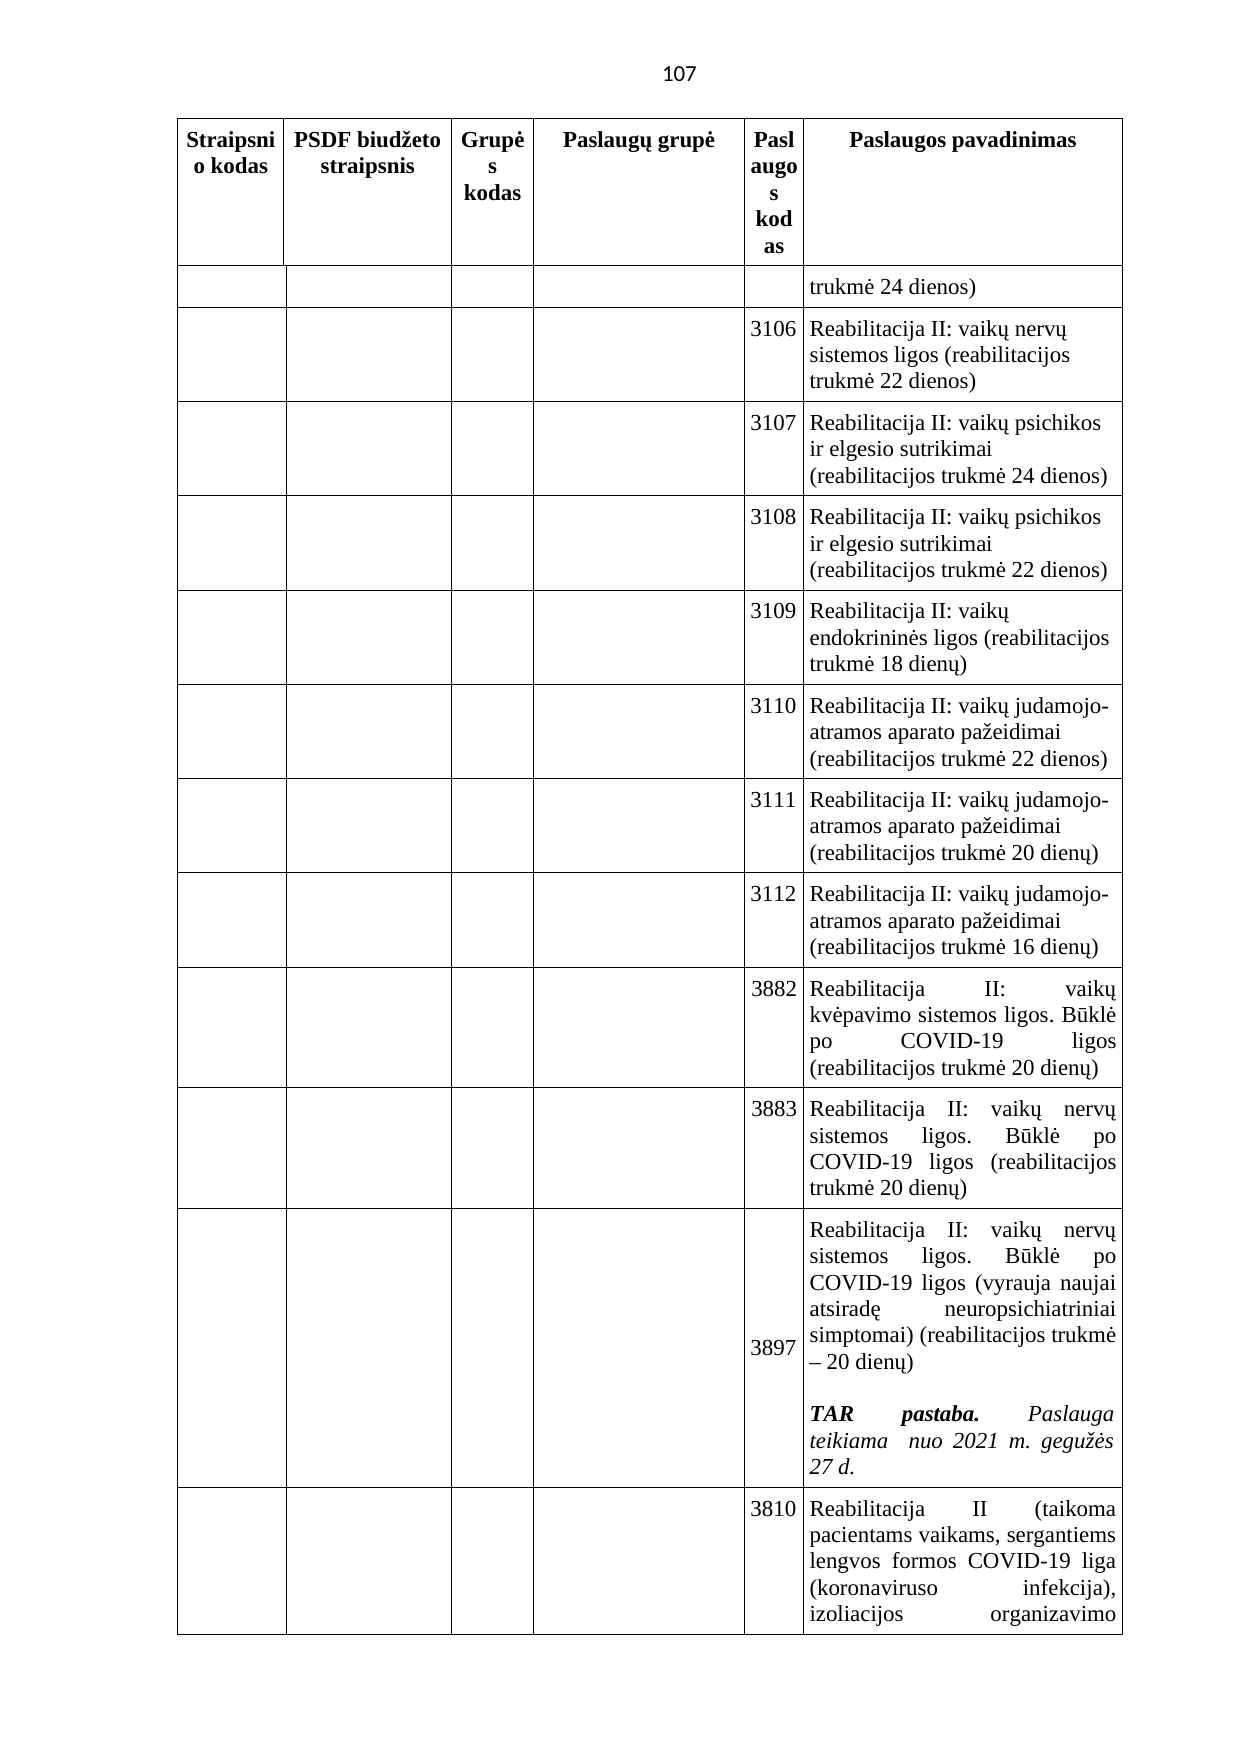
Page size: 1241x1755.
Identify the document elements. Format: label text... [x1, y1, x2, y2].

table_cell [452, 496, 533, 589]
table_cell [287, 266, 451, 307]
table_cell [534, 1088, 744, 1208]
table_cell 3107 [745, 402, 803, 495]
table_cell [287, 1209, 451, 1487]
table_cell [452, 266, 533, 307]
table_cell 3883 [745, 1088, 803, 1208]
table_cell 3897 [745, 1209, 803, 1487]
table_cell [287, 685, 451, 778]
table_cell [534, 308, 744, 401]
table_header Straipsnio kodas [178, 119, 283, 265]
table_header Paslaugos kodas [745, 119, 803, 265]
table_header Paslaugų grupė [534, 119, 744, 265]
table_cell Reabilitacija II: vaikų nervų sistemos ligos. Būklė po COVID-19 ligos (vyrauja naujai atsiradę neuropsichiatriniai simptomai) (reabilitacijos trukmė – 20 dienų) TAR pastaba. Paslauga teikiama nuo 2021 m. gegužės 27 d. [804, 1209, 1122, 1487]
table_cell [452, 402, 533, 495]
table_cell Reabilitacija II: vaikų kvėpavimo sistemos ligos. Būklė po COVID-19 ligos (reabilitacijos trukmė 20 dienų) [804, 968, 1122, 1087]
table_cell [534, 685, 744, 778]
table_cell [534, 1488, 744, 1633]
table_cell [287, 873, 451, 967]
table_cell [452, 591, 533, 684]
table_cell [534, 402, 744, 495]
table_cell [534, 1209, 744, 1487]
table_cell [452, 685, 533, 778]
table_cell 3111 [745, 779, 803, 872]
table_cell [178, 1209, 286, 1487]
table_cell Reabilitacija II: vaikų judamojo-atramos aparato pažeidimai (reabilitacijos trukmė 22 dienos) [804, 685, 1122, 778]
table_cell [745, 266, 803, 307]
table_cell Reabilitacija II: vaikų psichikos ir elgesio sutrikimai (reabilitacijos trukmė 22 dienos) [804, 496, 1122, 589]
table_cell Reabilitacija II: vaikų psichikos ir elgesio sutrikimai (reabilitacijos trukmė 24 dienos) [804, 402, 1122, 495]
table_cell [534, 496, 744, 589]
table_cell [452, 873, 533, 967]
table_cell [178, 968, 286, 1087]
table_cell 3810 [745, 1488, 803, 1633]
table_cell [178, 1488, 286, 1633]
table_header PSDF biudžeto straipsnis [284, 119, 451, 265]
table_cell [452, 1209, 533, 1487]
table_cell Reabilitacija II: vaikų nervų sistemos ligos (reabilitacijos trukmė 22 dienos) [804, 308, 1122, 401]
table_cell 3109 [745, 591, 803, 684]
table_cell [287, 1488, 451, 1633]
table_cell 3106 [745, 308, 803, 401]
table_cell trukmė 24 dienos) [804, 266, 1122, 307]
table_cell [178, 1088, 286, 1208]
table_cell [452, 779, 533, 872]
table_cell [287, 402, 451, 495]
table_cell [178, 308, 286, 401]
table_cell [452, 1088, 533, 1208]
table_cell [178, 685, 286, 778]
table_header Paslaugos pavadinimas [804, 119, 1122, 265]
table_cell [178, 402, 286, 495]
table_cell [178, 266, 286, 307]
table_cell [534, 779, 744, 872]
table_cell [452, 968, 533, 1087]
table_cell Reabilitacija II: vaikų endokrininės ligos (reabilitacijos trukmė 18 dienų) [804, 591, 1122, 684]
table_cell [534, 968, 744, 1087]
table_cell [178, 873, 286, 967]
table_cell Reabilitacija II: vaikų nervų sistemos ligos. Būklė po COVID-19 ligos (reabilitacijos trukmė 20 dienų) [804, 1088, 1122, 1208]
table_cell [287, 308, 451, 401]
table_cell 3882 [745, 968, 803, 1087]
table_cell [287, 779, 451, 872]
table_cell [452, 1488, 533, 1633]
table_cell [287, 591, 451, 684]
table_cell Reabilitacija II (taikoma pacientams vaikams, sergantiems lengvos formos COVID-19 liga (koronaviruso infekcija), izoliacijos organizavimo [804, 1488, 1122, 1633]
table_cell [452, 308, 533, 401]
table_cell [178, 496, 286, 589]
table_cell [534, 266, 744, 307]
table_cell [534, 873, 744, 967]
table_cell [178, 591, 286, 684]
table_cell Reabilitacija II: vaikų judamojo-atramos aparato pažeidimai (reabilitacijos trukmė 16 dienų) [804, 873, 1122, 967]
table_cell [534, 591, 744, 684]
table_cell 3112 [745, 873, 803, 967]
table_cell 3110 [745, 685, 803, 778]
table_cell [287, 496, 451, 589]
table_cell 3108 [745, 496, 803, 589]
table_cell [178, 779, 286, 872]
table_header Grupės kodas [452, 119, 533, 265]
table_cell [287, 1088, 451, 1208]
table_cell Reabilitacija II: vaikų judamojo-atramos aparato pažeidimai (reabilitacijos trukmė 20 dienų) [804, 779, 1122, 872]
table_cell [287, 968, 451, 1087]
